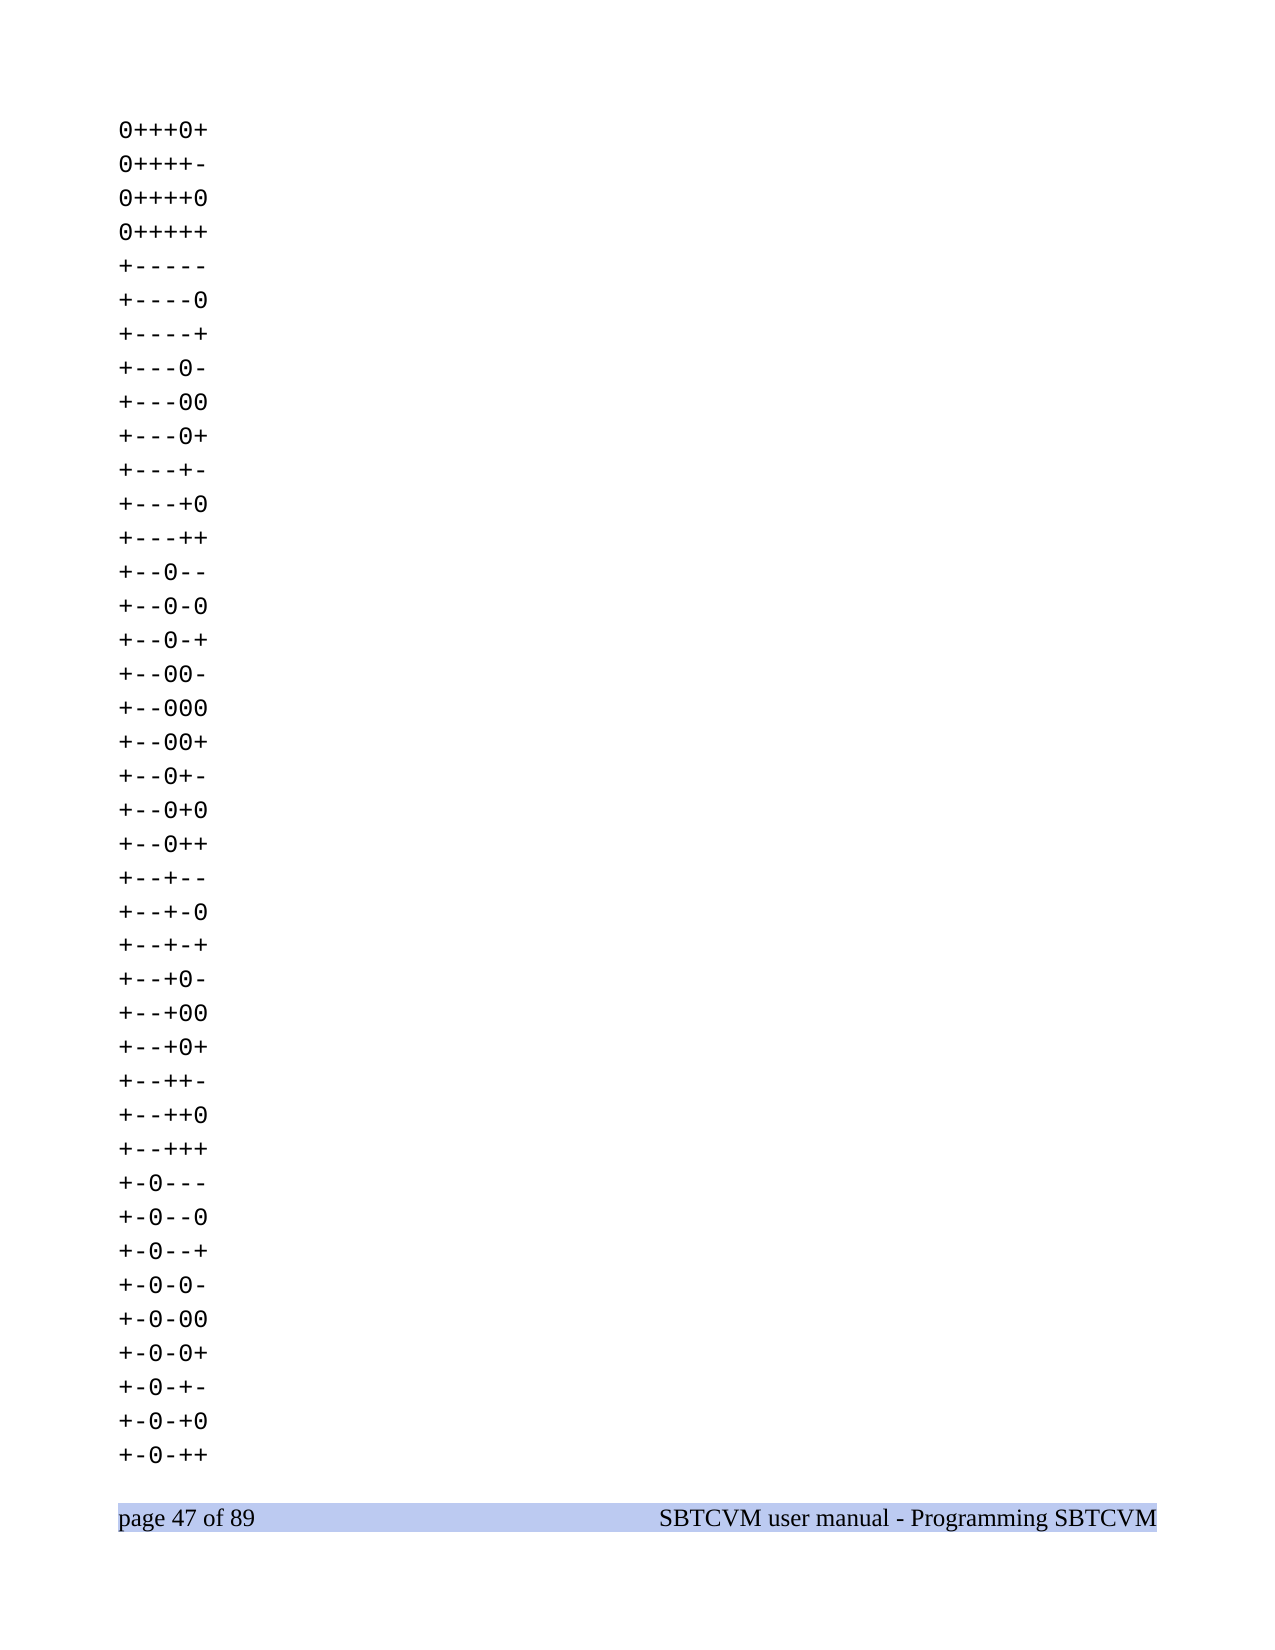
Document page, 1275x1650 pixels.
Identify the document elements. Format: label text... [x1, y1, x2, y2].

text 0+++0+ 0++++- 0++++0 0+++++ +----- +----0 +----+ +---0- +---00 +---0+ +---+- +---+0 +---++ +--0-- +--0-0 +--0-+ +--00- +--000 +--00+ +--0+- +--0+0 +--0++ +--+-- +--+-0 +--+-+ +--+0- +--+00 +--+0+ +--++- +--++0 +--+++ +-0--- +-0--0 +-0--+ +-0-0- +-0-00 +-0-0+ +-0-+- +-0-+0 +-0-++ [118, 118, 1157, 1471]
